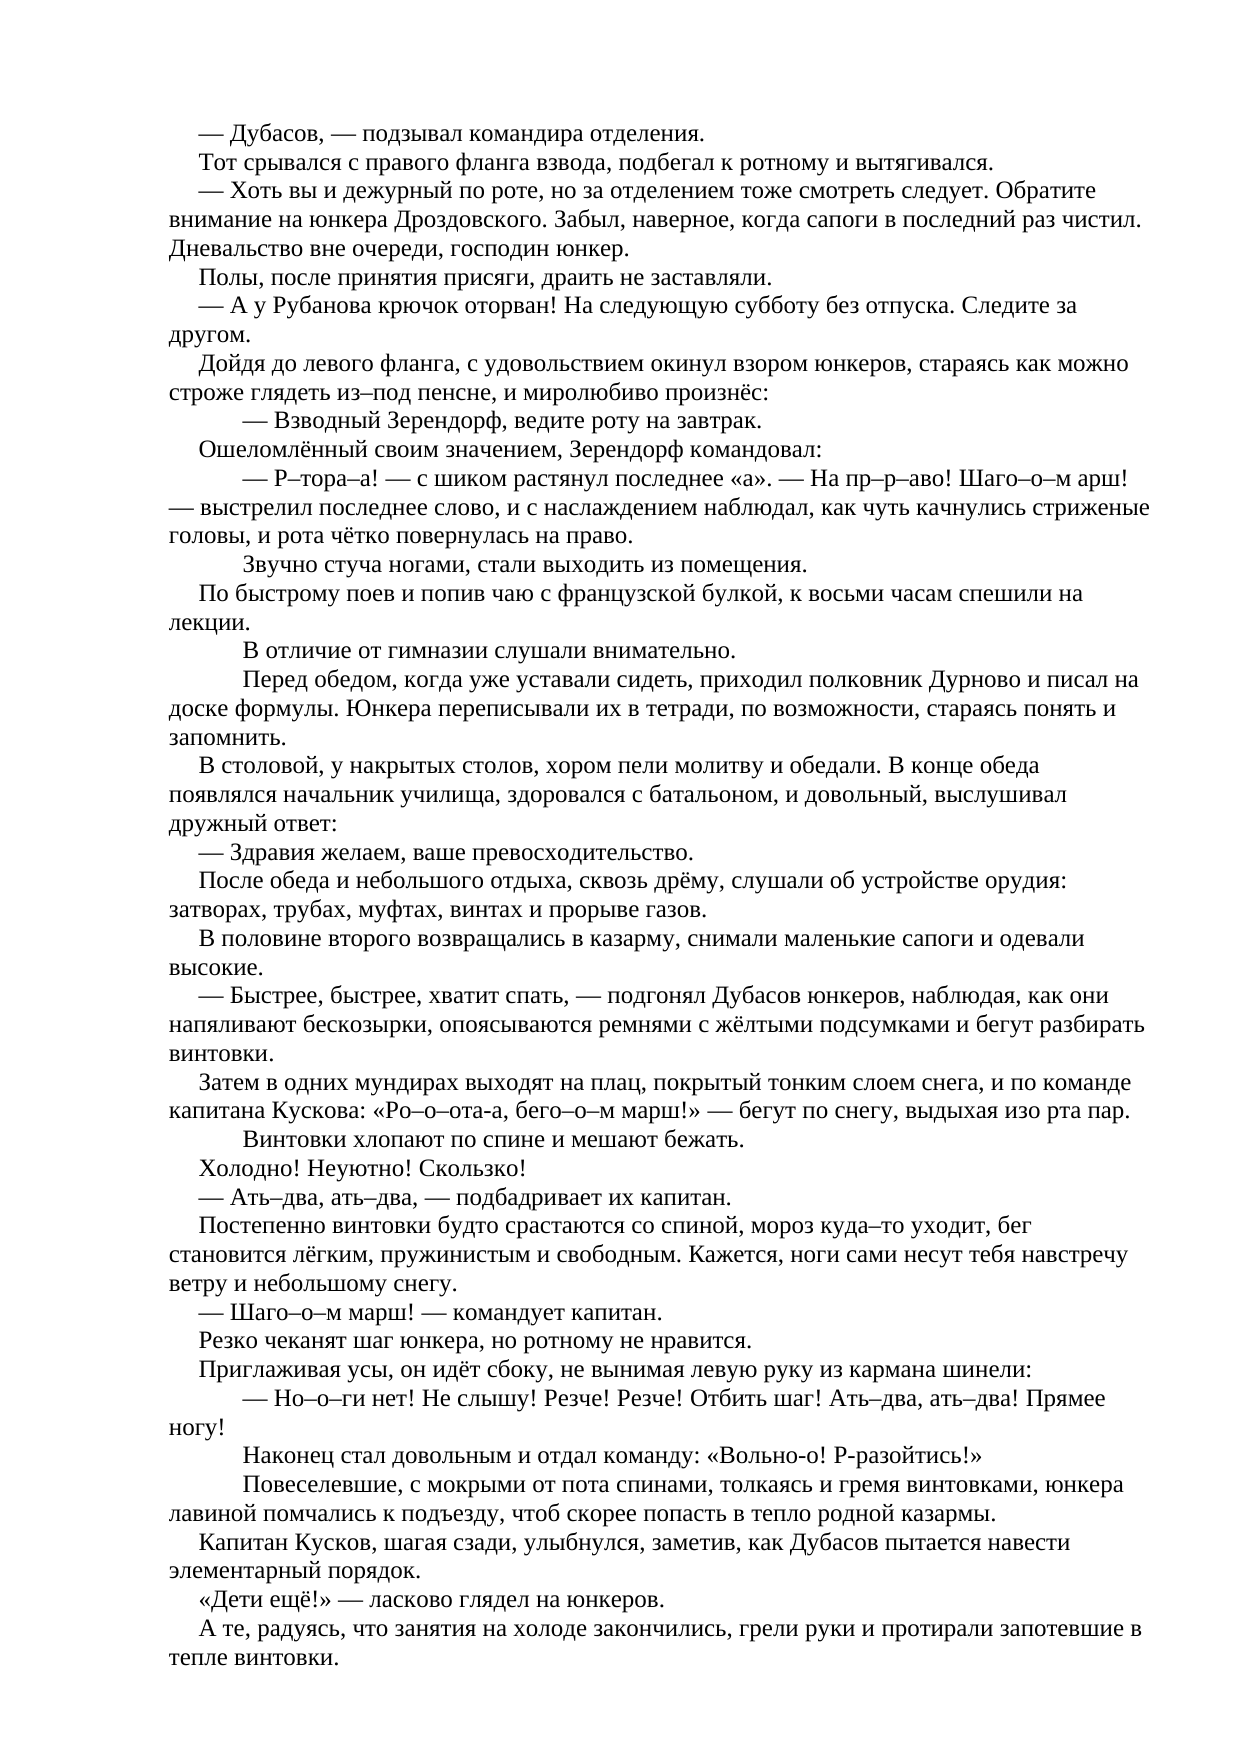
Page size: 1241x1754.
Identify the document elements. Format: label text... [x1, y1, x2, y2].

text — Ать–два, ать–два, — подбадривает их капитан. [169, 1182, 1152, 1211]
text — Но–о–ги нет! Не слышу! Резче! Резче! Отбить шаг! Ать–два, ать–два! Прямее ногу! [169, 1383, 1152, 1441]
text После обеда и небольшого отдыха, сквозь дрёму, слушали об устройстве орудия: затворах, трубах, муфтах, винтах и прорыве газов. [169, 866, 1152, 923]
text — Шаго–о–м марш! — командует капитан. [169, 1297, 1152, 1326]
text Капитан Кусков, шагая сзади, улыбнулся, заметив, как Дубасов пытается навести элементарный порядок. [169, 1527, 1152, 1584]
text Звучно стуча ногами, стали выходить из помещения. [169, 549, 1152, 578]
text Ошеломлённый своим значением, Зерендорф командовал: [169, 434, 1152, 463]
text — Хоть вы и дежурный по роте, но за отделением тоже смотреть следует. Обратите внимание на юнкера Дроздовского. Забыл, наверное, когда сапоги в последний раз чистил. Дневальство вне очереди, господин юнкер. [169, 176, 1152, 262]
text — Взводный Зерендорф, ведите роту на завтрак. [169, 406, 1152, 434]
text — Быстрее, быстрее, хватит спать, — подгонял Дубасов юнкеров, наблюдая, как они напяливают бескозырки, опоясываются ремнями с жёлтыми подсумками и бегут разбирать винтовки. [169, 981, 1152, 1067]
text Приглаживая усы, он идёт сбоку, не вынимая левую руку из кармана шинели: [169, 1354, 1152, 1383]
text Тот срывался с правого фланга взвода, подбегал к ротному и вытягивался. [169, 147, 1152, 176]
text — Здравия желаем, ваше превосходительство. [169, 837, 1152, 866]
text По быстрому поев и попив чаю с французской булкой, к восьми часам спешили на лекции. [169, 578, 1152, 636]
text — Дубасов, — подзывал командира отделения. [169, 118, 1152, 147]
text Винтовки хлопают по спине и мешают бежать. [169, 1124, 1152, 1153]
text «Дети ещё!» — ласково глядел на юнкеров. [169, 1584, 1152, 1613]
text Дойдя до левого фланга, с удовольствием окинул взором юнкеров, стараясь как можно строже глядеть из–под пенсне, и миролюбиво произнёс: [169, 348, 1152, 406]
text Затем в одних мундирах выходят на плац, покрытый тонким слоем снега, и по команде капитана Кускова: «Ро–о–ота-а, бего–о–м марш!» — бегут по снегу, выдыхая изо рта пар. [169, 1067, 1152, 1124]
text Холодно! Неуютно! Скользко! [169, 1153, 1152, 1182]
text Полы, после принятия присяги, драить не заставляли. [169, 262, 1152, 291]
text Повеселевшие, с мокрыми от пота спинами, толкаясь и гремя винтовками, юнкера лавиной помчались к подъезду, чтоб скорее попасть в тепло родной казармы. [169, 1469, 1152, 1527]
text А те, радуясь, что занятия на холоде закончились, грели руки и протирали запотевшие в тепле винтовки. [169, 1613, 1152, 1671]
text Постепенно винтовки будто срастаются со спиной, мороз куда–то уходит, бег становится лёгким, пружинистым и свободным. Кажется, ноги сами несут тебя навстречу ветру и небольшому снегу. [169, 1211, 1152, 1297]
text В отличие от гимназии слушали внимательно. [169, 636, 1152, 664]
text — А у Рубанова крючок оторван! На следующую субботу без отпуска. Следите за другом. [169, 291, 1152, 348]
text Наконец стал довольным и отдал команду: «Вольно-о! Р-разойтись!» [169, 1441, 1152, 1469]
text Резко чеканят шаг юнкера, но ротному не нравится. [169, 1326, 1152, 1354]
text Перед обедом, когда уже уставали сидеть, приходил полковник Дурново и писал на доске формулы. Юнкера переписывали их в тетради, по возможности, стараясь понять и запомнить. [169, 664, 1152, 751]
text В столовой, у накрытых столов, хором пели молитву и обедали. В конце обеда появлялся начальник училища, здоровался с батальоном, и довольный, выслушивал дружный ответ: [169, 751, 1152, 837]
text — Р–тора–а! — с шиком растянул последнее «а». — На пр–р–аво! Шаго–о–м арш! — выстрелил последнее слово, и с наслаждением наблюдал, как чуть качнулись стриженые головы, и рота чётко повернулась на право. [169, 463, 1152, 549]
text В половине второго возвращались в казарму, снимали маленькие сапоги и одевали высокие. [169, 923, 1152, 981]
